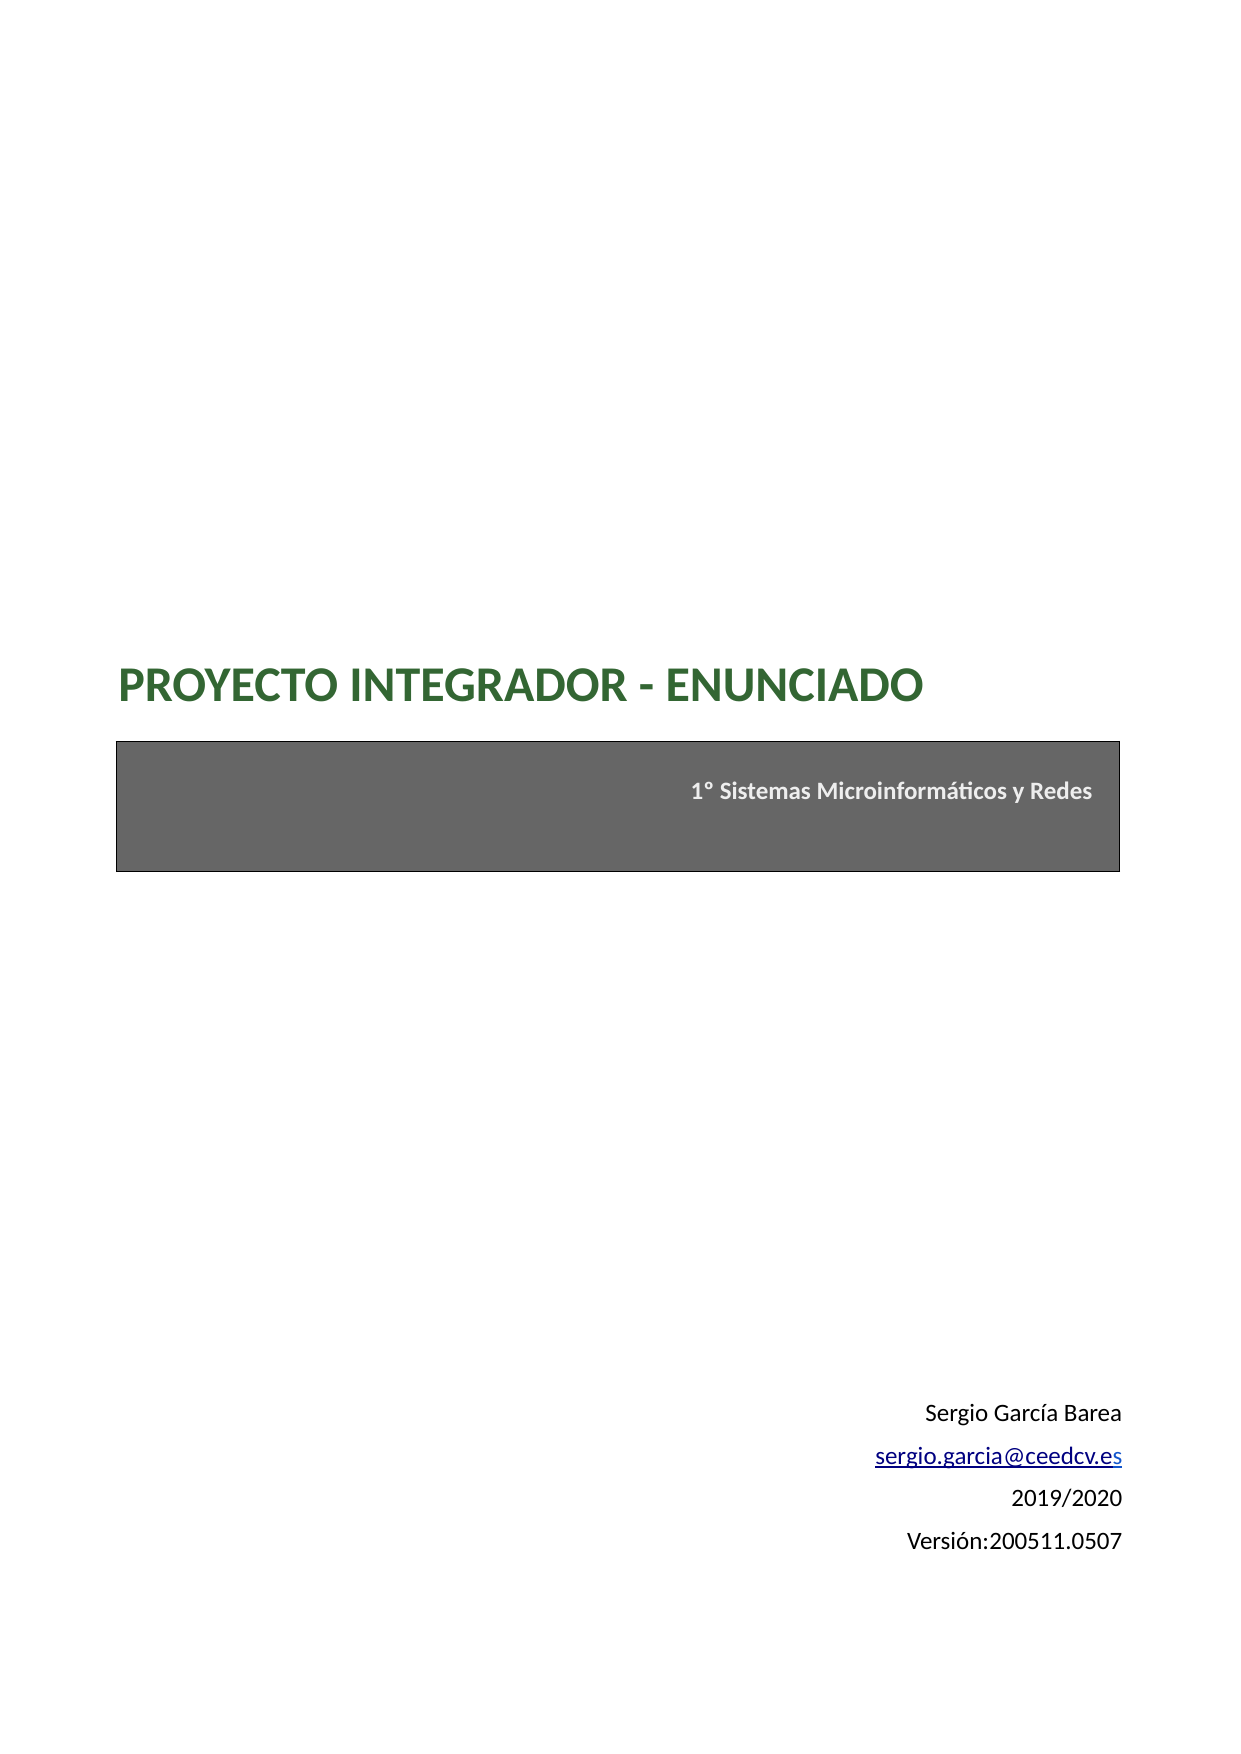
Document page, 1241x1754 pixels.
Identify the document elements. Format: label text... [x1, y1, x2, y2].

text sergio.garcia@ceedcv.es [231, 1440, 1122, 1471]
text Sergio García Barea [231, 1398, 1122, 1428]
text 2019/2020 [118, 1482, 1122, 1513]
text Versión:200511.0507 [118, 1525, 1122, 1555]
text 1º Sistemas Microinformáticos y Redes [119, 775, 1092, 806]
text Proyecto Integrador - Enunciado [118, 653, 1122, 714]
